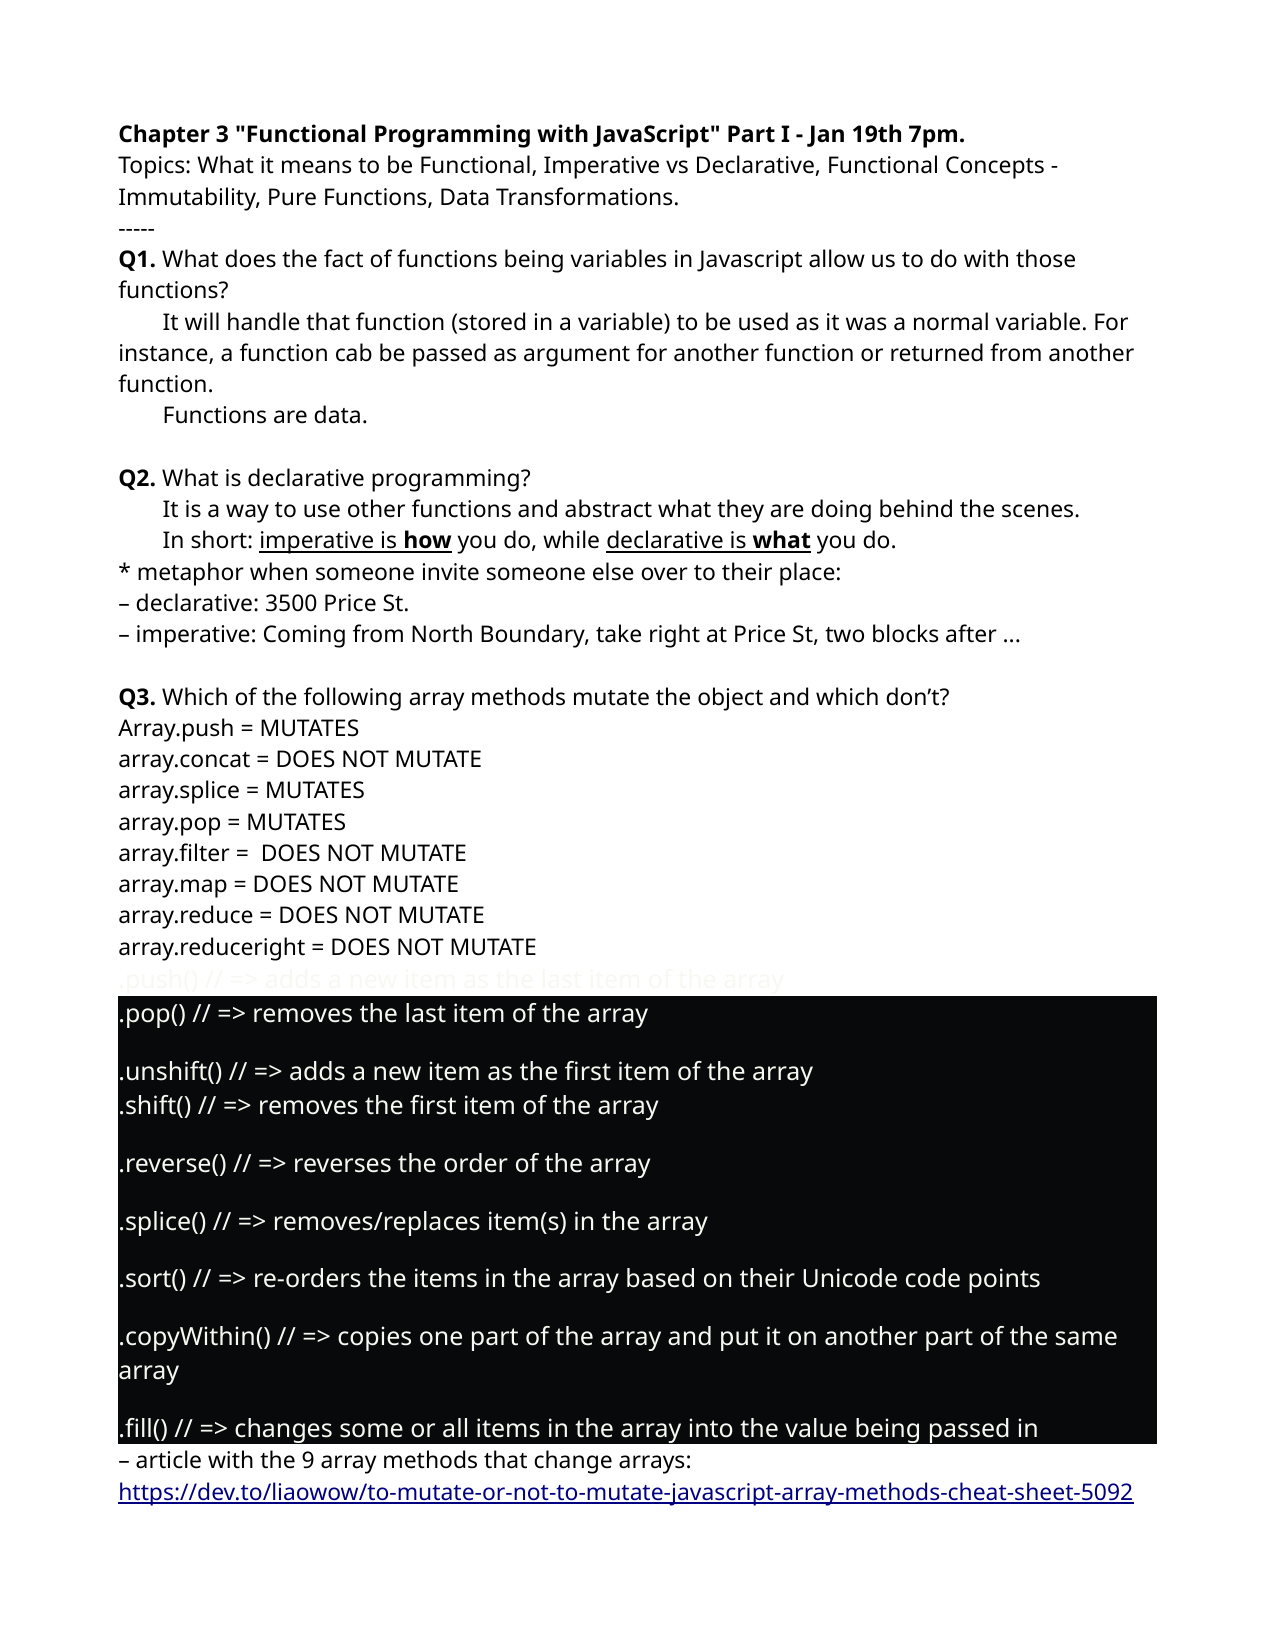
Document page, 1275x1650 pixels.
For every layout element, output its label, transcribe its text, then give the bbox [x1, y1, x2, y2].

text .unshift() // => adds a new item as the first item of the array [118, 1054, 1157, 1088]
text Chapter 3 "Functional Programming with JavaScript" Part I - Jan 19th 7pm. [118, 118, 1157, 149]
text Q1. What does the fact of functions being variables in Javascript allow us to do with those functions? [118, 243, 1157, 306]
text * metaphor when someone invite someone else over to their place: [118, 556, 1157, 587]
text .splice() // => removes/replaces item(s) in the array [118, 1203, 1157, 1237]
text Array.push = MUTATES [118, 712, 1157, 743]
text – imperative: Coming from North Boundary, take right at Price St, two blocks after ... [118, 618, 1157, 649]
text It will handle that function (stored in a variable) to be used as it was a normal variable. For instance, a function cab be passed as argument for another function or returned from another function. [118, 306, 1157, 399]
text It is a way to use other functions and abstract what they are doing behind the scenes. [118, 493, 1157, 524]
text .reverse() // => reverses the order of the array [118, 1145, 1157, 1179]
text array.pop = MUTATES [118, 806, 1157, 837]
text – declarative: 3500 Price St. [118, 587, 1157, 618]
text .pop() // => removes the last item of the array [118, 996, 1157, 1030]
text array.reduce = DOES NOT MUTATE [118, 899, 1157, 931]
text Topics: What it means to be Functional, Imperative vs Declarative, Functional Concepts - Immutability, Pure Functions, Data Transformations. [118, 149, 1157, 212]
text array.filter = DOES NOT MUTATE [118, 837, 1157, 868]
text Functions are data. [118, 399, 1157, 431]
text array.splice = MUTATES [118, 774, 1157, 806]
text .fill() // => changes some or all items in the array into the value being passed in [118, 1410, 1157, 1444]
text array.concat = DOES NOT MUTATE [118, 743, 1157, 774]
text array.reduceright = DOES NOT MUTATE [118, 931, 1157, 962]
text https://dev.to/liaowow/to-mutate-or-not-to-mutate-javascript-array-methods-cheat-sheet-5092 [118, 1476, 1157, 1507]
text .shift() // => removes the first item of the array [118, 1088, 1157, 1122]
text – article with the 9 array methods that change arrays: [118, 1444, 1157, 1476]
text .copyWithin() // => copies one part of the array and put it on another part of the same array [118, 1318, 1157, 1387]
text .push() // => adds a new item as the last item of the array [118, 962, 1157, 996]
text array.map = DOES NOT MUTATE [118, 868, 1157, 899]
text Q2. What is declarative programming? [118, 462, 1157, 493]
text .sort() // => re-orders the items in the array based on their Unicode code points [118, 1261, 1157, 1295]
text In short: imperative is how you do, while declarative is what you do. [118, 524, 1157, 556]
text Q3. Which of the following array methods mutate the object and which don’t? [118, 681, 1157, 712]
text ----- [118, 212, 1157, 243]
